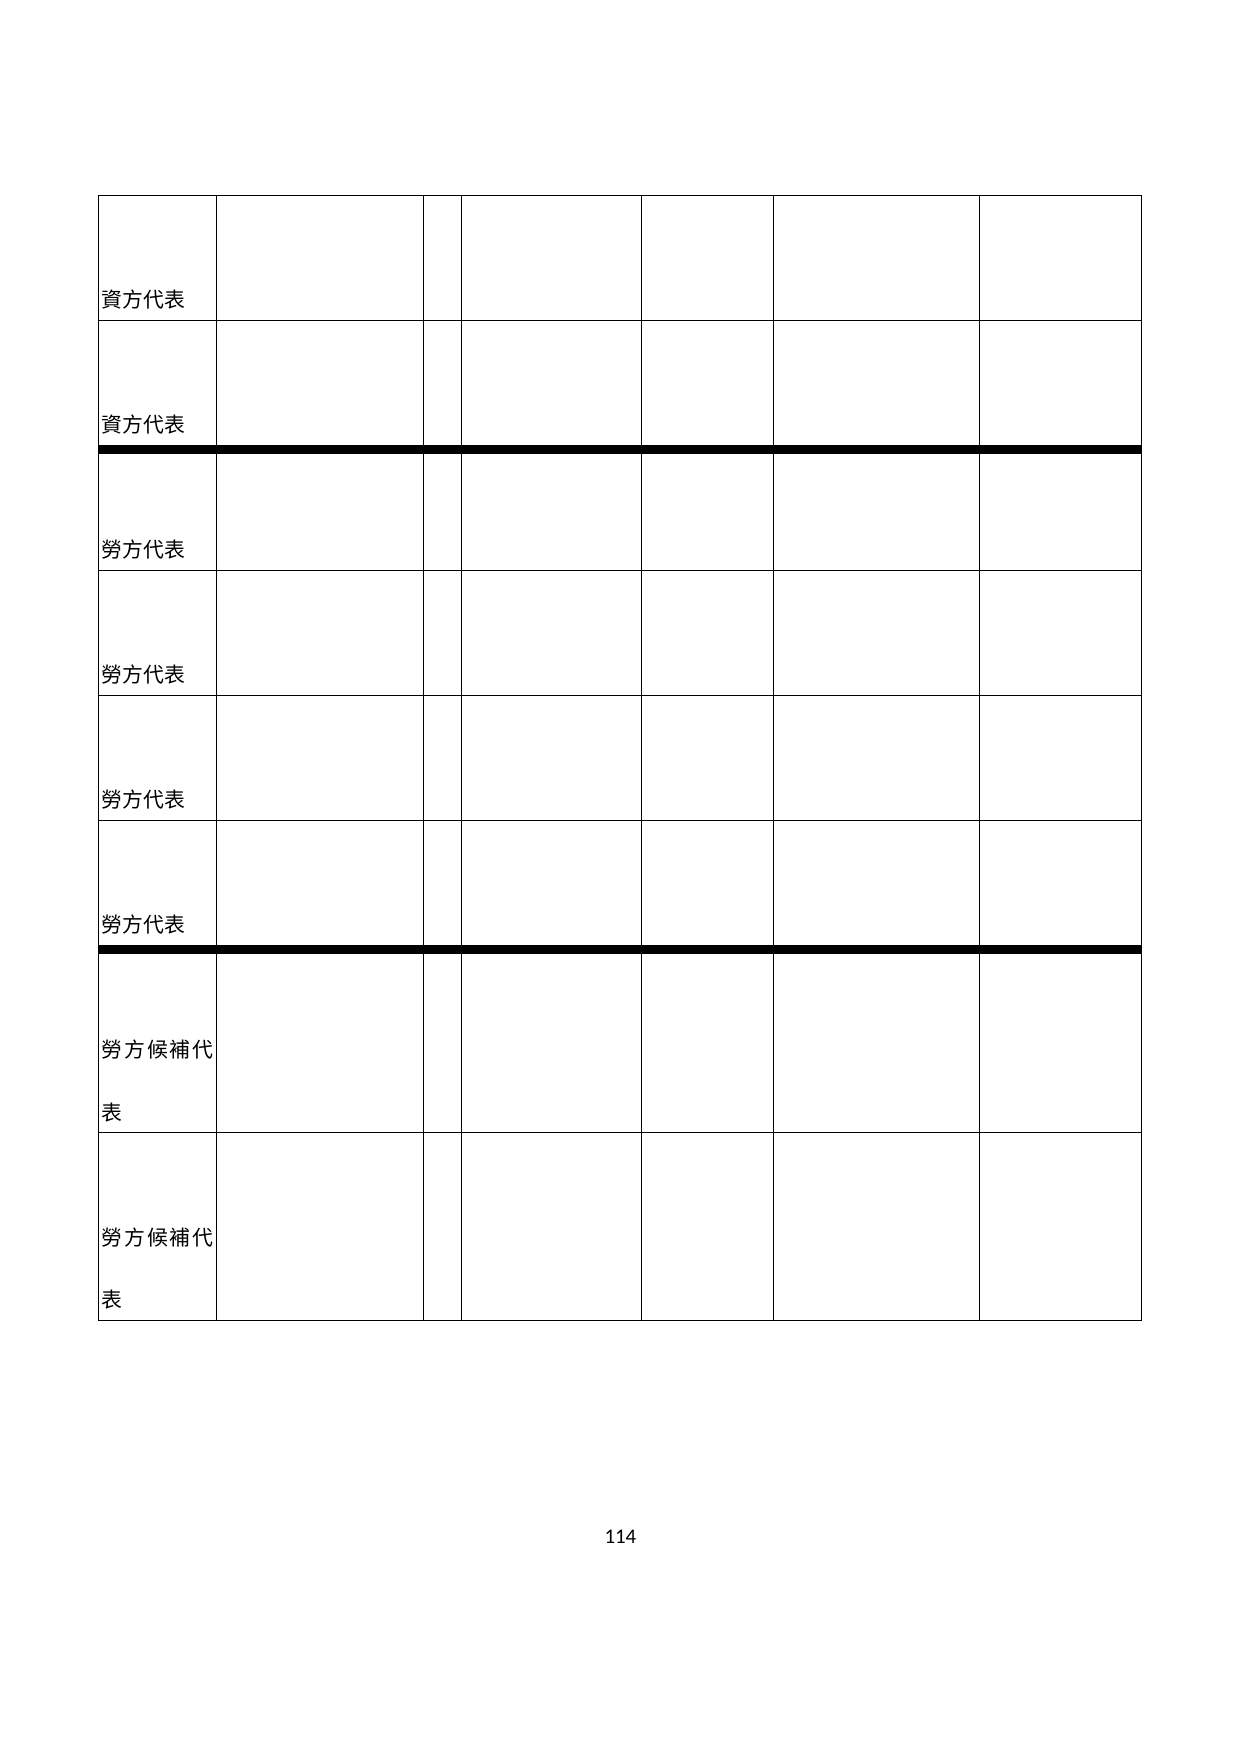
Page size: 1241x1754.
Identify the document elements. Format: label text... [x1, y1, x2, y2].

table_cell [424, 571, 461, 695]
table_cell [424, 821, 461, 945]
table_cell 勞方代表 [99, 821, 216, 945]
table_cell [980, 1133, 1141, 1320]
table_cell [642, 571, 773, 695]
table_cell [462, 696, 641, 820]
table_cell 勞方代表 [99, 454, 216, 570]
table_cell [980, 954, 1141, 1132]
table_cell 勞方候補代表 [99, 954, 216, 1132]
table_cell 勞方代表 [99, 696, 216, 820]
table_cell [217, 571, 423, 695]
table_cell [980, 821, 1141, 945]
table_cell 勞方代表 [99, 571, 216, 695]
table_cell [217, 821, 423, 945]
table_cell [462, 571, 641, 695]
table_cell [980, 454, 1141, 570]
table_cell [217, 954, 423, 1132]
table_cell [774, 821, 979, 945]
table_cell 資方代表 [99, 321, 216, 445]
table_cell [774, 1133, 979, 1320]
table_cell [462, 321, 641, 445]
table_cell 資方代表 [99, 196, 216, 320]
table_cell 勞方候補代表 [99, 1133, 216, 1320]
table_cell [774, 696, 979, 820]
table_cell [642, 454, 773, 570]
table_cell [642, 196, 773, 320]
table_cell [462, 454, 641, 570]
table_cell [774, 954, 979, 1132]
table_cell [462, 196, 641, 320]
table_cell [424, 1133, 461, 1320]
table_cell [642, 1133, 773, 1320]
table_cell [462, 821, 641, 945]
table_cell [774, 321, 979, 445]
table_cell [980, 321, 1141, 445]
table_cell [424, 196, 461, 320]
table_cell [462, 954, 641, 1132]
table_cell [424, 954, 461, 1132]
table_cell [217, 196, 423, 320]
table_cell [980, 196, 1141, 320]
table_cell [642, 954, 773, 1132]
table_cell [774, 571, 979, 695]
table_cell [774, 454, 979, 570]
table_cell [642, 821, 773, 945]
table_cell [462, 1133, 641, 1320]
table_cell [424, 696, 461, 820]
table_cell [980, 571, 1141, 695]
table_cell [980, 696, 1141, 820]
table_cell [774, 196, 979, 320]
table_cell [217, 1133, 423, 1320]
table_cell [217, 454, 423, 570]
table_cell [424, 454, 461, 570]
table_cell [642, 696, 773, 820]
table_cell [424, 321, 461, 445]
table_cell [217, 321, 423, 445]
table_cell [217, 696, 423, 820]
table_cell [642, 321, 773, 445]
